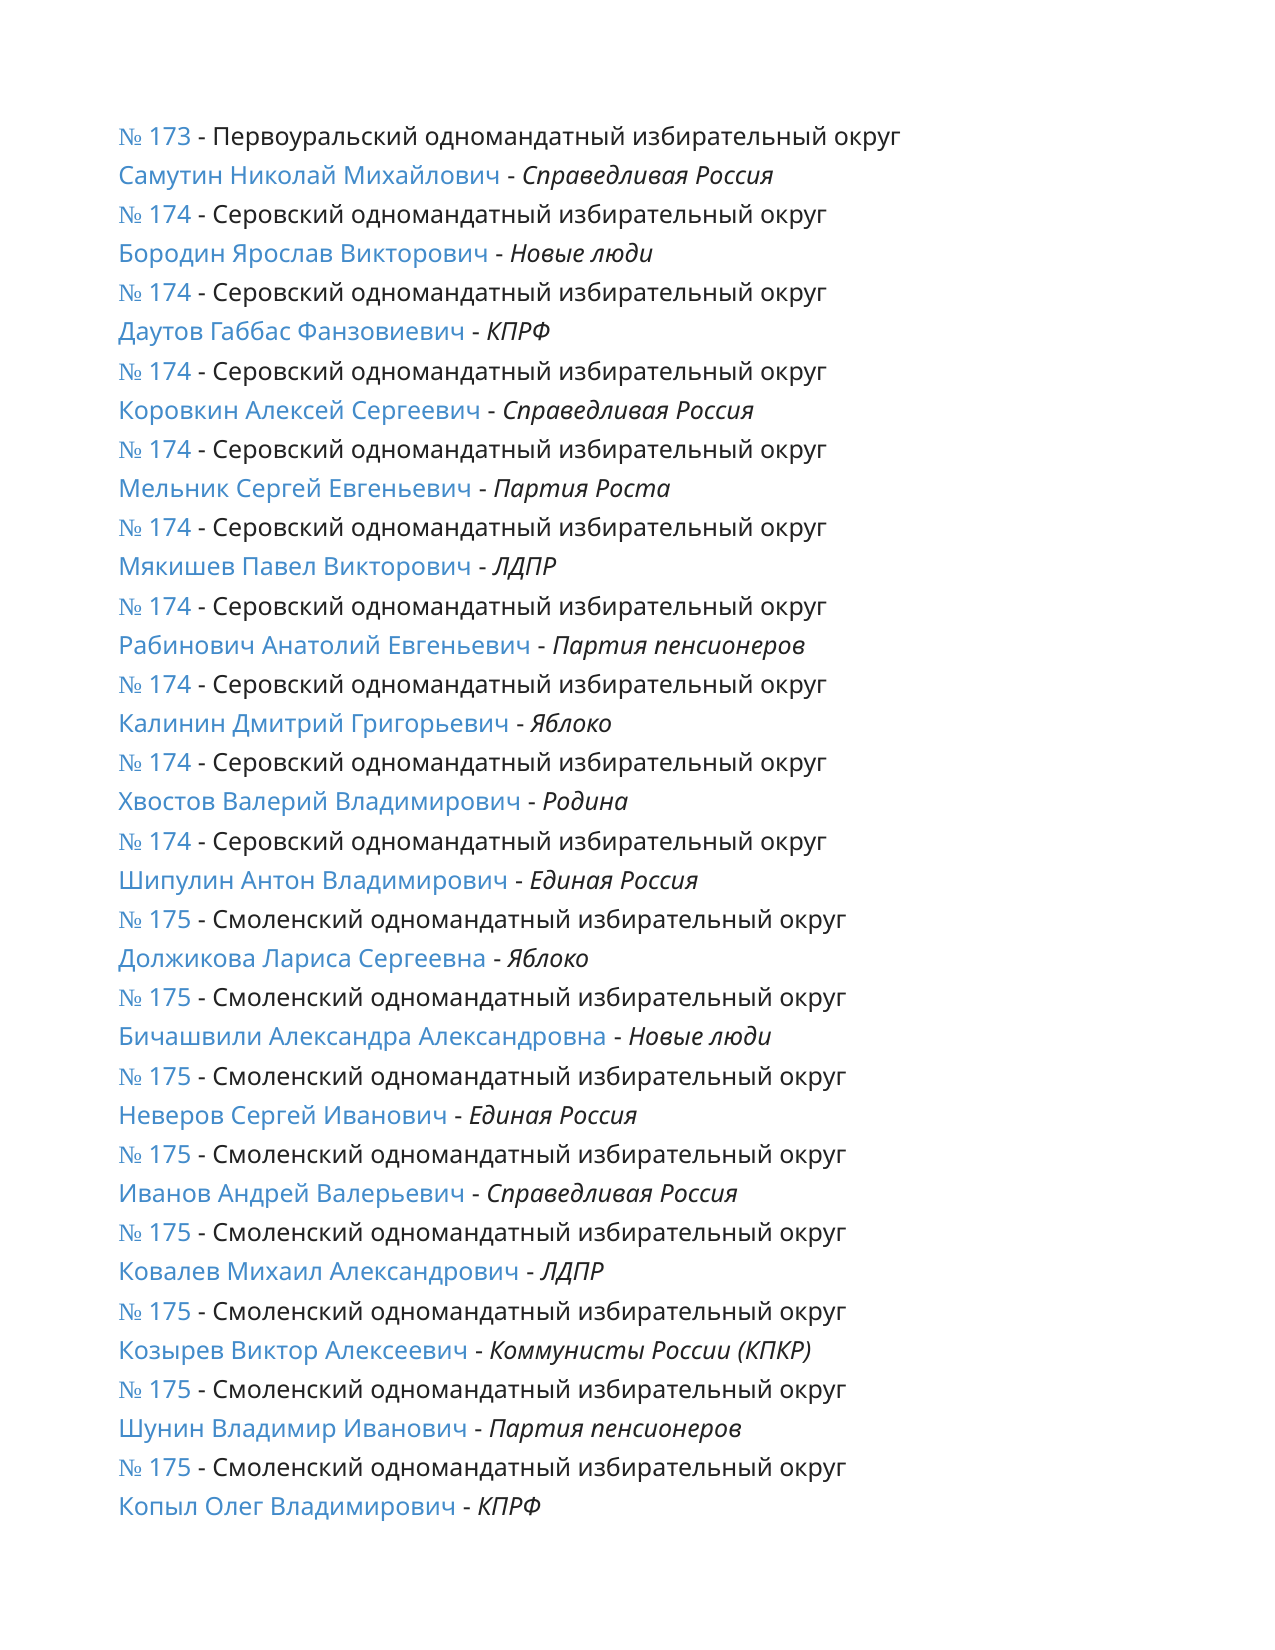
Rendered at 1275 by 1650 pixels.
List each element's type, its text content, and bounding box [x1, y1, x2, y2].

text № 175 - Смоленский одномандатный избирательный округ [118, 1450, 1157, 1484]
text Иванов Андрей Валерьевич - Справедливая Россия [118, 1176, 1157, 1210]
text № 174 - Серовский одномандатный избирательный округ [118, 510, 1157, 544]
text Должикова Лариса Сергеевна - Яблоко [118, 941, 1157, 975]
text Неверов Сергей Иванович - Единая Россия [118, 1097, 1157, 1131]
text № 174 - Серовский одномандатный избирательный округ [118, 196, 1157, 231]
text № 174 - Серовский одномандатный избирательный округ [118, 745, 1157, 779]
text Мельник Сергей Евгеньевич - Партия Роста [118, 471, 1157, 505]
text Козырев Виктор Алексеевич - Коммунисты России (КПКР) [118, 1332, 1157, 1366]
text Мякишев Павел Викторович - ЛДПР [118, 549, 1157, 583]
text № 174 - Серовский одномандатный избирательный округ [118, 666, 1157, 701]
text Бородин Ярослав Викторович - Новые люди [118, 236, 1157, 270]
text № 174 - Серовский одномандатный избирательный округ [118, 275, 1157, 309]
text № 175 - Смоленский одномандатный избирательный округ [118, 1058, 1157, 1092]
text № 174 - Серовский одномандатный избирательный округ [118, 431, 1157, 466]
text Копыл Олег Владимирович - КПРФ [118, 1489, 1157, 1523]
text № 175 - Смоленский одномандатный избирательный округ [118, 1293, 1157, 1327]
text Рабинович Анатолий Евгеньевич - Партия пенсионеров [118, 627, 1157, 661]
text Коровкин Алексей Сергеевич - Справедливая Россия [118, 392, 1157, 426]
text Шипулин Антон Владимирович - Единая Россия [118, 862, 1157, 896]
text № 175 - Смоленский одномандатный избирательный округ [118, 901, 1157, 936]
text Самутин Николай Михайлович - Справедливая Россия [118, 157, 1157, 191]
text № 175 - Смоленский одномандатный избирательный округ [118, 1136, 1157, 1171]
text Шунин Владимир Иванович - Партия пенсионеров [118, 1411, 1157, 1445]
text № 173 - Первоуральский одномандатный избирательный округ [118, 118, 1157, 152]
text № 174 - Серовский одномандатный избирательный округ [118, 588, 1157, 622]
text № 174 - Серовский одномандатный избирательный округ [118, 823, 1157, 857]
text Калинин Дмитрий Григорьевич - Яблоко [118, 706, 1157, 740]
text № 175 - Смоленский одномандатный избирательный округ [118, 1371, 1157, 1406]
text Хвостов Валерий Владимирович - Родина [118, 784, 1157, 818]
text № 175 - Смоленский одномандатный избирательный округ [118, 980, 1157, 1014]
text № 174 - Серовский одномандатный избирательный округ [118, 353, 1157, 387]
text Даутов Габбас Фанзовиевич - КПРФ [118, 314, 1157, 348]
text Бичашвили Александра Александровна - Новые люди [118, 1019, 1157, 1053]
text № 175 - Смоленский одномандатный избирательный округ [118, 1215, 1157, 1249]
text Ковалев Михаил Александрович - ЛДПР [118, 1254, 1157, 1288]
